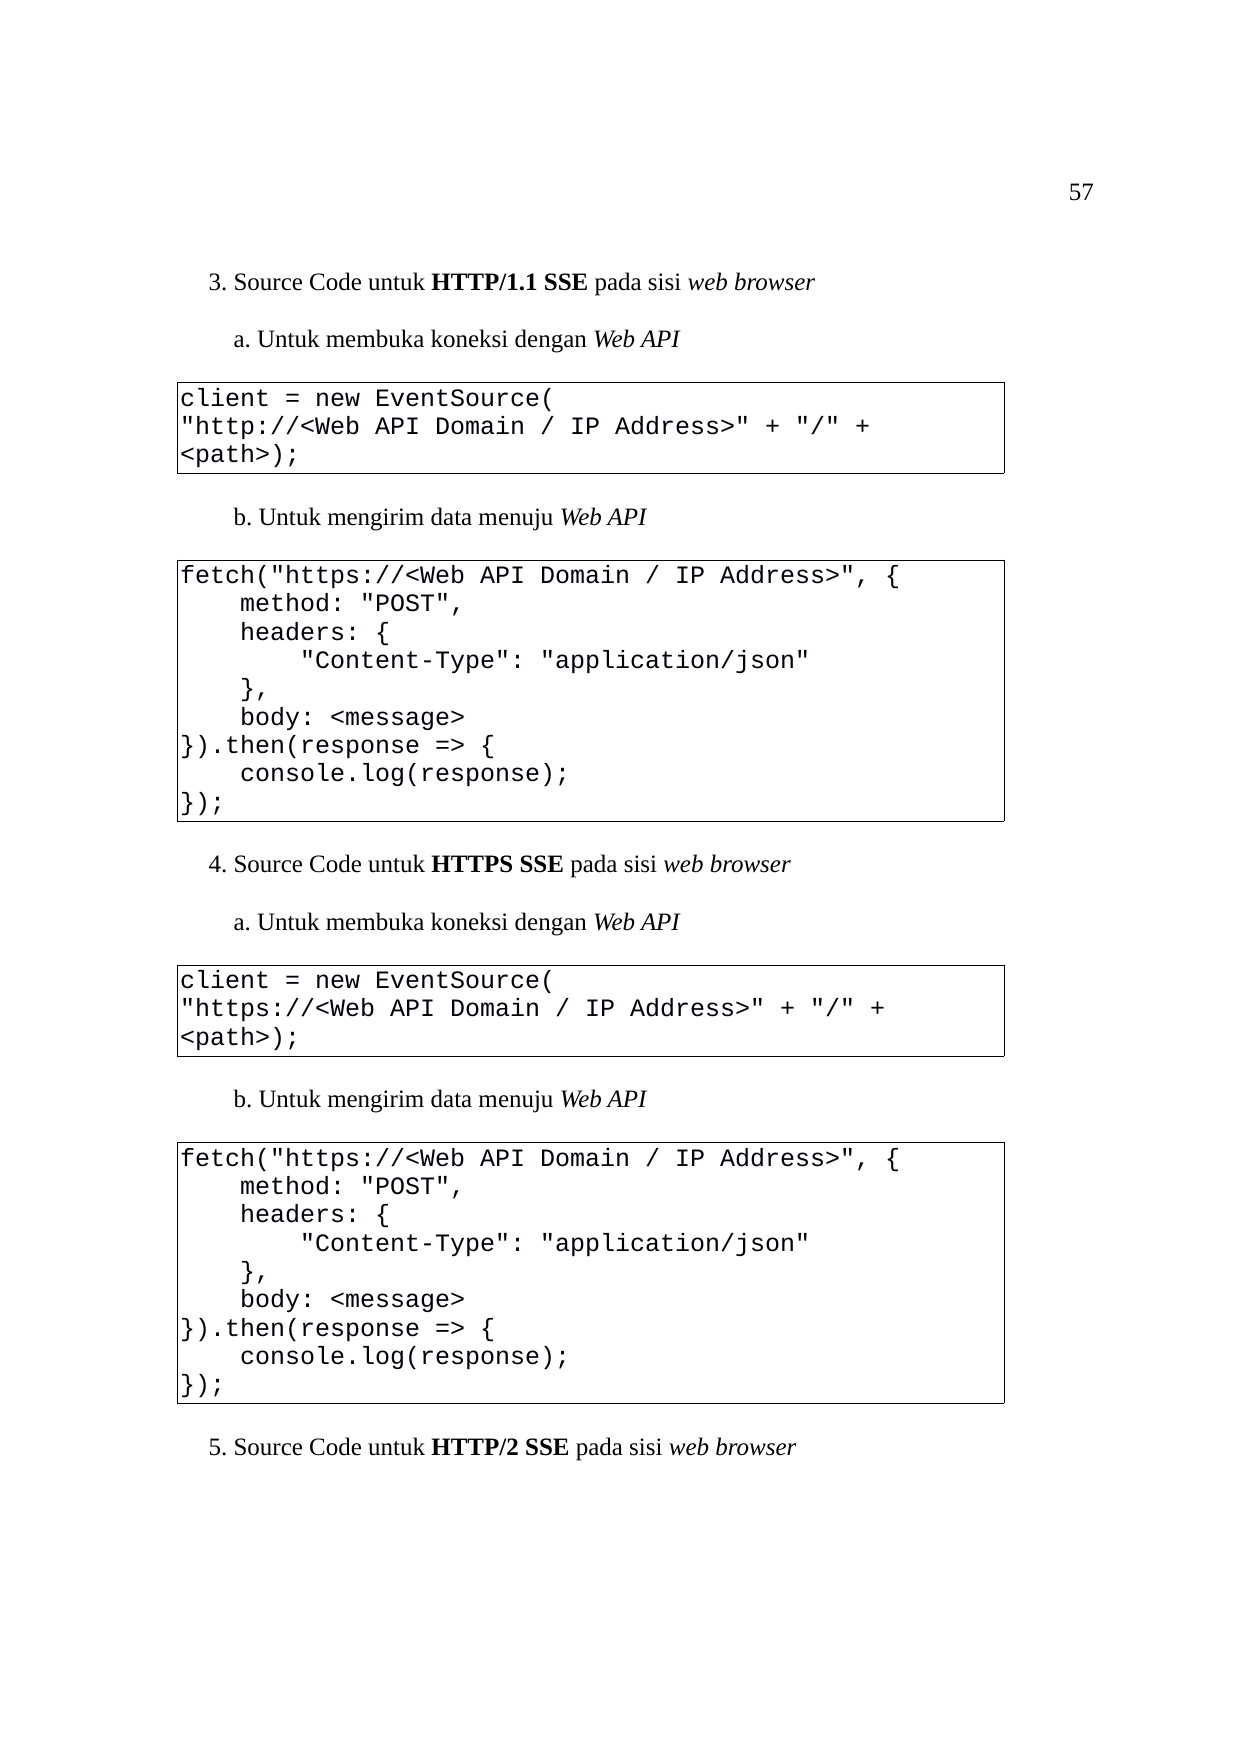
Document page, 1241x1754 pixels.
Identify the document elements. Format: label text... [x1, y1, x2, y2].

text 4. Source Code untuk HTTPS SSE pada sisi web browser [177, 849, 1093, 878]
text b. Untuk mengirim data menuju Web API [177, 1084, 1093, 1113]
text 5. Source Code untuk HTTP/2 SSE pada sisi web browser [177, 1432, 1093, 1461]
table_header client = new EventSource( "https://<Web API Domain / IP Address>" + "/" + <path>); [178, 966, 1004, 1056]
text a. Untuk membuka koneksi dengan Web API [177, 324, 1093, 353]
text a. Untuk membuka koneksi dengan Web API [177, 907, 1093, 936]
table_header fetch("https://<Web API Domain / IP Address>", { method: "POST", headers: { "Content-Type": "application/json" }, body: <message> }).then(response => { console.log(response); }); [178, 1143, 1004, 1403]
text 3. Source Code untuk HTTP/1.1 SSE pada sisi web browser [177, 267, 1093, 296]
table_header client = new EventSource( "http://<Web API Domain / IP Address>" + "/" + <path>); [178, 383, 1004, 473]
text b. Untuk mengirim data menuju Web API [177, 502, 1093, 531]
table_header fetch("https://<Web API Domain / IP Address>", { method: "POST", headers: { "Content-Type": "application/json" }, body: <message> }).then(response => { console.log(response); }); [178, 561, 1004, 821]
